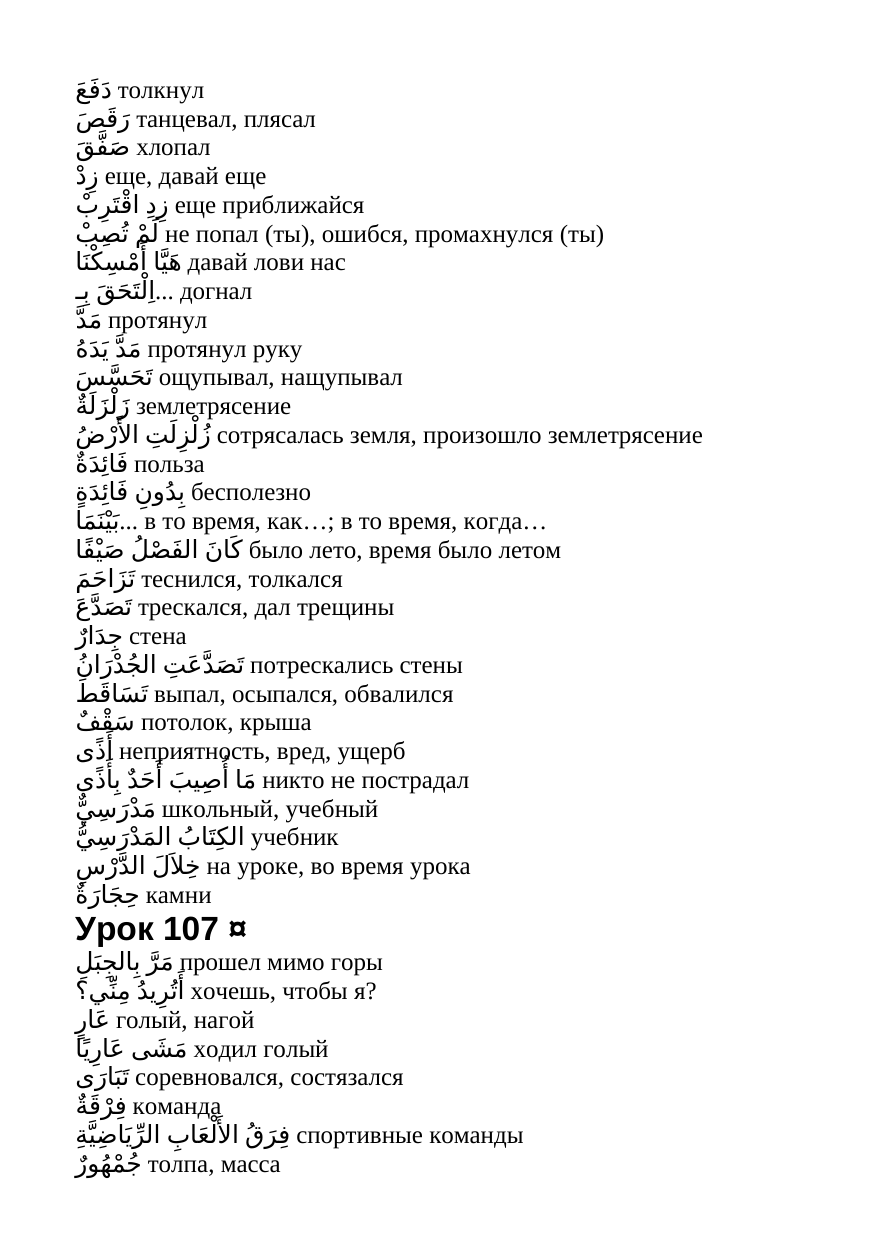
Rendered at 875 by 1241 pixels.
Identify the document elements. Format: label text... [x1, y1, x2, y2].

text أَتُرِيدُ مِنِّي؟ хочешь, чтобы я?‎ [75, 976, 799, 1005]
text أَذًى неприятность, вред, ущерб‎ [75, 736, 799, 765]
text تَحَسَّسَ ощупывал, на­щупывал‎ [75, 362, 799, 391]
text زِدِ اقْتَرِبْ еще прибли­жайся‎ [75, 190, 799, 219]
text مَرَّ بِالجِبَلِ прошел мимо горы‎ [75, 947, 799, 976]
text خِلاَلَ الدَّرْسِ на уроке, во время урока‎ [75, 851, 799, 880]
text عَارٍ голый, нагой‎ [75, 1005, 799, 1034]
text مَدَّ يَدَهُ протянул руку‎ [75, 334, 799, 362]
text الكِتَابُ المَدْرَسِيُّ учеб­ник‎ [75, 822, 799, 851]
text زَلْزَلَةٌ землетрясение‎ [75, 391, 799, 420]
text مَدَّ протянул‎ [75, 305, 799, 334]
text تَصَدَّعَتِ الجُدْرَانُ по­трескались стены‎ [75, 650, 799, 679]
text تَسَاقَطَ выпал, осыпался, обвалился‎ [75, 679, 799, 707]
text زُلْزِلَتِ الأَرْضُ сотряса­лась земля, произошло землетрясение‎ [75, 420, 799, 449]
subtitle Урок 107‎ ¤ [75, 909, 799, 947]
text كَانَ الفَصْلُ صَيْفًا было лето, время было летом‎ [75, 535, 799, 564]
text اِلْتَحَقَ بِـ... догнал‎ [75, 276, 799, 305]
text مَدْرَسِيٌّ школьный, учеб­ный‎ [75, 794, 799, 822]
text هَيَّا أَمْسِكْنَا давай лови нас‎ [75, 247, 799, 276]
text تَزَاحَمَ теснился, толкался‎ [75, 564, 799, 592]
text زِدْ еще, давай еще‎ [75, 161, 799, 190]
text مَا أُصِيبَ أَحَدٌ بِأَذًى никто не пострадал ‎ [75, 765, 799, 794]
text صَفَّقَ хлопал‎ [75, 132, 799, 161]
text فَائِدَةٌ польза‎ [75, 449, 799, 477]
text بِدُونِ فَائِدَةٍ бесполезно‎ [75, 477, 799, 506]
text لَمْ تُصِبْ не попал (ты), ошибся, промахнулся (ты)‎ [75, 219, 799, 247]
text دَفَعَ толкнул‎ [75, 75, 799, 104]
text تَصَدَّعَ трескался, дал тре­щины‎ [75, 592, 799, 621]
text تَبَارَى соревновался, со­стязался‎ [75, 1062, 799, 1091]
text حِجَارَةٌ камни‎ [75, 880, 799, 909]
text سَقْفٌ потолок, крыша‎ [75, 707, 799, 736]
text جُمْهُورٌ толпа, масса‎ [75, 1149, 799, 1177]
text فِرَقُ الأَلْعَابِ الرِّيَاضِيَّةِ спортивные команды ‎ [75, 1120, 799, 1149]
text بَيْنَمَا... в то время, как…; в то время, когда…‎ [75, 506, 799, 535]
text مَشَى عَارِيًا ходил го­лый‎ [75, 1034, 799, 1062]
text رَقَصَ танцевал, плясал‎ [75, 104, 799, 132]
text فِرْقَةٌ команда‎ [75, 1091, 799, 1120]
text جِدَارٌ стена‎ [75, 621, 799, 650]
